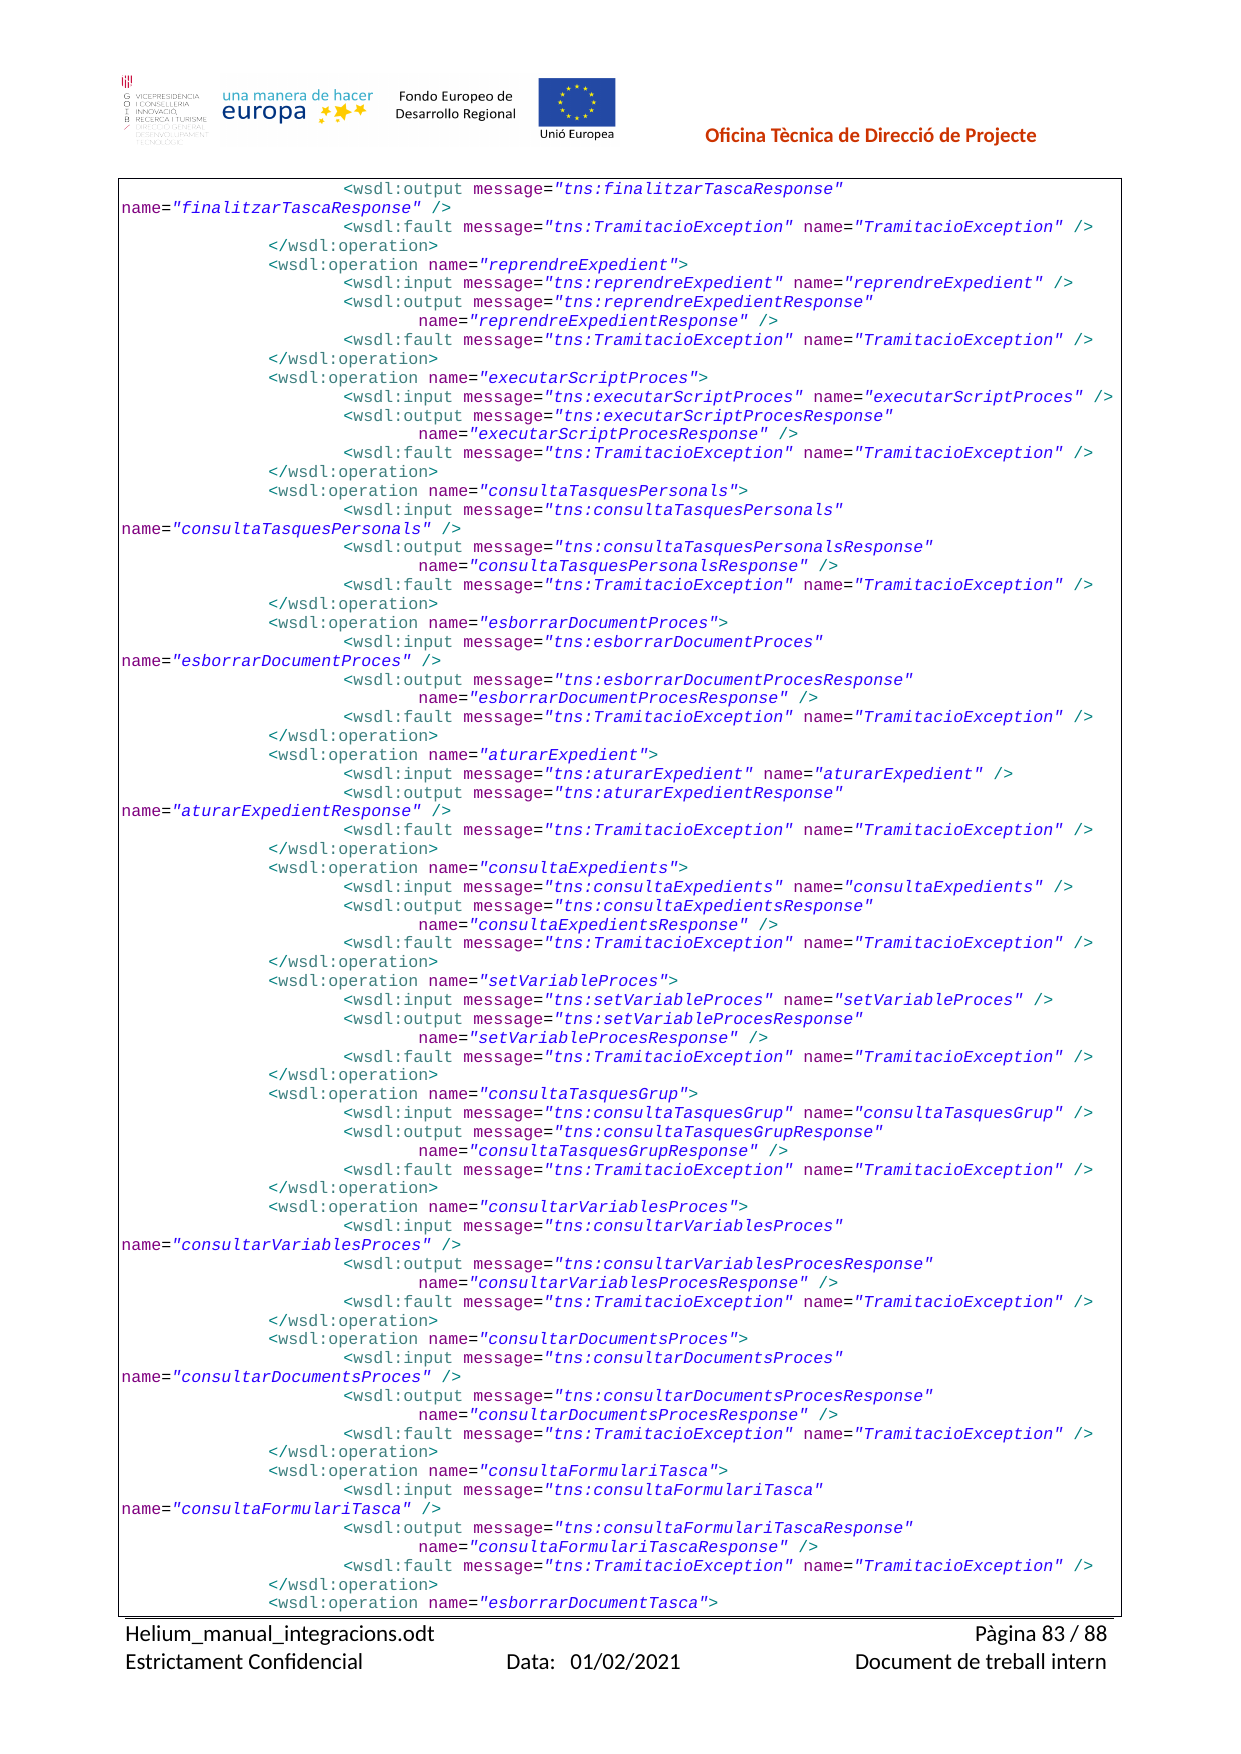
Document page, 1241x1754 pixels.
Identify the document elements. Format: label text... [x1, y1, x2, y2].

text <wsdl:operation name="setVariableProces"> [119, 969, 1121, 988]
text name="reprendreExpedientResponse" /> [119, 310, 1121, 328]
text <wsdl:input message="tns:consultarVariablesProces" name="consultarVariablesProces" /> [119, 1215, 1121, 1252]
text <wsdl:operation name="executarScriptProces"> [119, 366, 1121, 385]
text name="consultarDocumentsProcesResponse" /> [119, 1403, 1121, 1422]
text </wsdl:operation> [119, 1441, 1121, 1460]
text </wsdl:operation> [119, 592, 1121, 611]
text <wsdl:fault message="tns:TramitacioException" name="TramitacioException" /> [119, 328, 1121, 347]
text <wsdl:fault message="tns:TramitacioException" name="TramitacioException" /> [119, 1045, 1121, 1064]
text </wsdl:operation> [119, 1573, 1121, 1592]
text </wsdl:operation> [119, 1177, 1121, 1196]
text name="consultaExpedientsResponse" /> [119, 913, 1121, 932]
text <wsdl:operation name="consultaTasquesPersonals"> [119, 479, 1121, 498]
text <wsdl:fault message="tns:TramitacioException" name="TramitacioException" /> [119, 819, 1121, 838]
text <wsdl:fault message="tns:TramitacioException" name="TramitacioException" /> [119, 442, 1121, 461]
text <wsdl:output message="tns:consultaTasquesPersonalsResponse" [119, 536, 1121, 555]
text <wsdl:input message="tns:consultarDocumentsProces" name="consultarDocumentsProces" /> [119, 1347, 1121, 1384]
text <wsdl:fault message="tns:TramitacioException" name="TramitacioException" /> [119, 574, 1121, 592]
text <wsdl:output message="tns:aturarExpedientResponse" name="aturarExpedientResponse" /> [119, 781, 1121, 819]
text <wsdl:operation name="esborrarDocumentProces"> [119, 611, 1121, 630]
text <wsdl:fault message="tns:TramitacioException" name="TramitacioException" /> [119, 932, 1121, 951]
text </wsdl:operation> [119, 234, 1121, 253]
text name="consultaFormulariTascaResponse" /> [119, 1535, 1121, 1554]
text <wsdl:input message="tns:esborrarDocumentProces" name="esborrarDocumentProces" /> [119, 630, 1121, 668]
text <wsdl:fault message="tns:TramitacioException" name="TramitacioException" /> [119, 1158, 1121, 1177]
text <wsdl:fault message="tns:TramitacioException" name="TramitacioException" /> [119, 706, 1121, 724]
text <wsdl:output message="tns:consultaTasquesGrupResponse" [119, 1120, 1121, 1139]
text <wsdl:input message="tns:consultaFormulariTasca" name="consultaFormulariTasca" /> [119, 1479, 1121, 1516]
text <wsdl:output message="tns:finalitzarTascaResponse" name="finalitzarTascaResponse" /> [119, 179, 1121, 215]
text <wsdl:input message="tns:aturarExpedient" name="aturarExpedient" /> [119, 762, 1121, 781]
text </wsdl:operation> [119, 724, 1121, 743]
text <wsdl:output message="tns:consultaFormulariTascaResponse" [119, 1516, 1121, 1535]
text <wsdl:input message="tns:consultaExpedients" name="consultaExpedients" /> [119, 875, 1121, 894]
text <wsdl:output message="tns:reprendreExpedientResponse" [119, 291, 1121, 310]
text <wsdl:operation name="consultaFormulariTasca"> [119, 1460, 1121, 1479]
text <wsdl:operation name="consultaTasquesGrup"> [119, 1083, 1121, 1102]
text name="consultarVariablesProcesResponse" /> [119, 1271, 1121, 1290]
text name="esborrarDocumentProcesResponse" /> [119, 687, 1121, 706]
text <wsdl:input message="tns:reprendreExpedient" name="reprendreExpedient" /> [119, 272, 1121, 291]
text name="executarScriptProcesResponse" /> [119, 423, 1121, 442]
picture [219, 73, 621, 147]
text <wsdl:operation name="esborrarDocumentTasca"> [119, 1592, 1121, 1616]
text </wsdl:operation> [119, 1064, 1121, 1083]
text <wsdl:operation name="consultarDocumentsProces"> [119, 1328, 1121, 1347]
text <wsdl:input message="tns:consultaTasquesPersonals" name="consultaTasquesPersonals" /> [119, 498, 1121, 536]
text name="consultaTasquesPersonalsResponse" /> [119, 555, 1121, 574]
text <wsdl:input message="tns:consultaTasquesGrup" name="consultaTasquesGrup" /> [119, 1102, 1121, 1120]
text <wsdl:operation name="consultaExpedients"> [119, 856, 1121, 875]
picture [118, 73, 213, 147]
text <wsdl:fault message="tns:TramitacioException" name="TramitacioException" /> [119, 1554, 1121, 1573]
text <wsdl:fault message="tns:TramitacioException" name="TramitacioException" /> [119, 1422, 1121, 1441]
text </wsdl:operation> [119, 461, 1121, 479]
text </wsdl:operation> [119, 1309, 1121, 1328]
text </wsdl:operation> [119, 951, 1121, 969]
text <wsdl:output message="tns:setVariableProcesResponse" [119, 1007, 1121, 1026]
text <wsdl:output message="tns:consultarDocumentsProcesResponse" [119, 1384, 1121, 1403]
text <wsdl:input message="tns:executarScriptProces" name="executarScriptProces" /> [119, 385, 1121, 404]
text </wsdl:operation> [119, 347, 1121, 366]
text <wsdl:operation name="reprendreExpedient"> [119, 253, 1121, 272]
text name="setVariableProcesResponse" /> [119, 1026, 1121, 1045]
text <wsdl:fault message="tns:TramitacioException" name="TramitacioException" /> [119, 215, 1121, 234]
text <wsdl:output message="tns:executarScriptProcesResponse" [119, 404, 1121, 423]
text <wsdl:fault message="tns:TramitacioException" name="TramitacioException" /> [119, 1290, 1121, 1309]
text name="consultaTasquesGrupResponse" /> [119, 1139, 1121, 1158]
text <wsdl:output message="tns:esborrarDocumentProcesResponse" [119, 668, 1121, 687]
text <wsdl:operation name="consultarVariablesProces"> [119, 1196, 1121, 1215]
text <wsdl:input message="tns:setVariableProces" name="setVariableProces" /> [119, 988, 1121, 1007]
text </wsdl:operation> [119, 838, 1121, 856]
text <wsdl:output message="tns:consultarVariablesProcesResponse" [119, 1252, 1121, 1271]
text <wsdl:output message="tns:consultaExpedientsResponse" [119, 894, 1121, 913]
text <wsdl:operation name="aturarExpedient"> [119, 743, 1121, 762]
